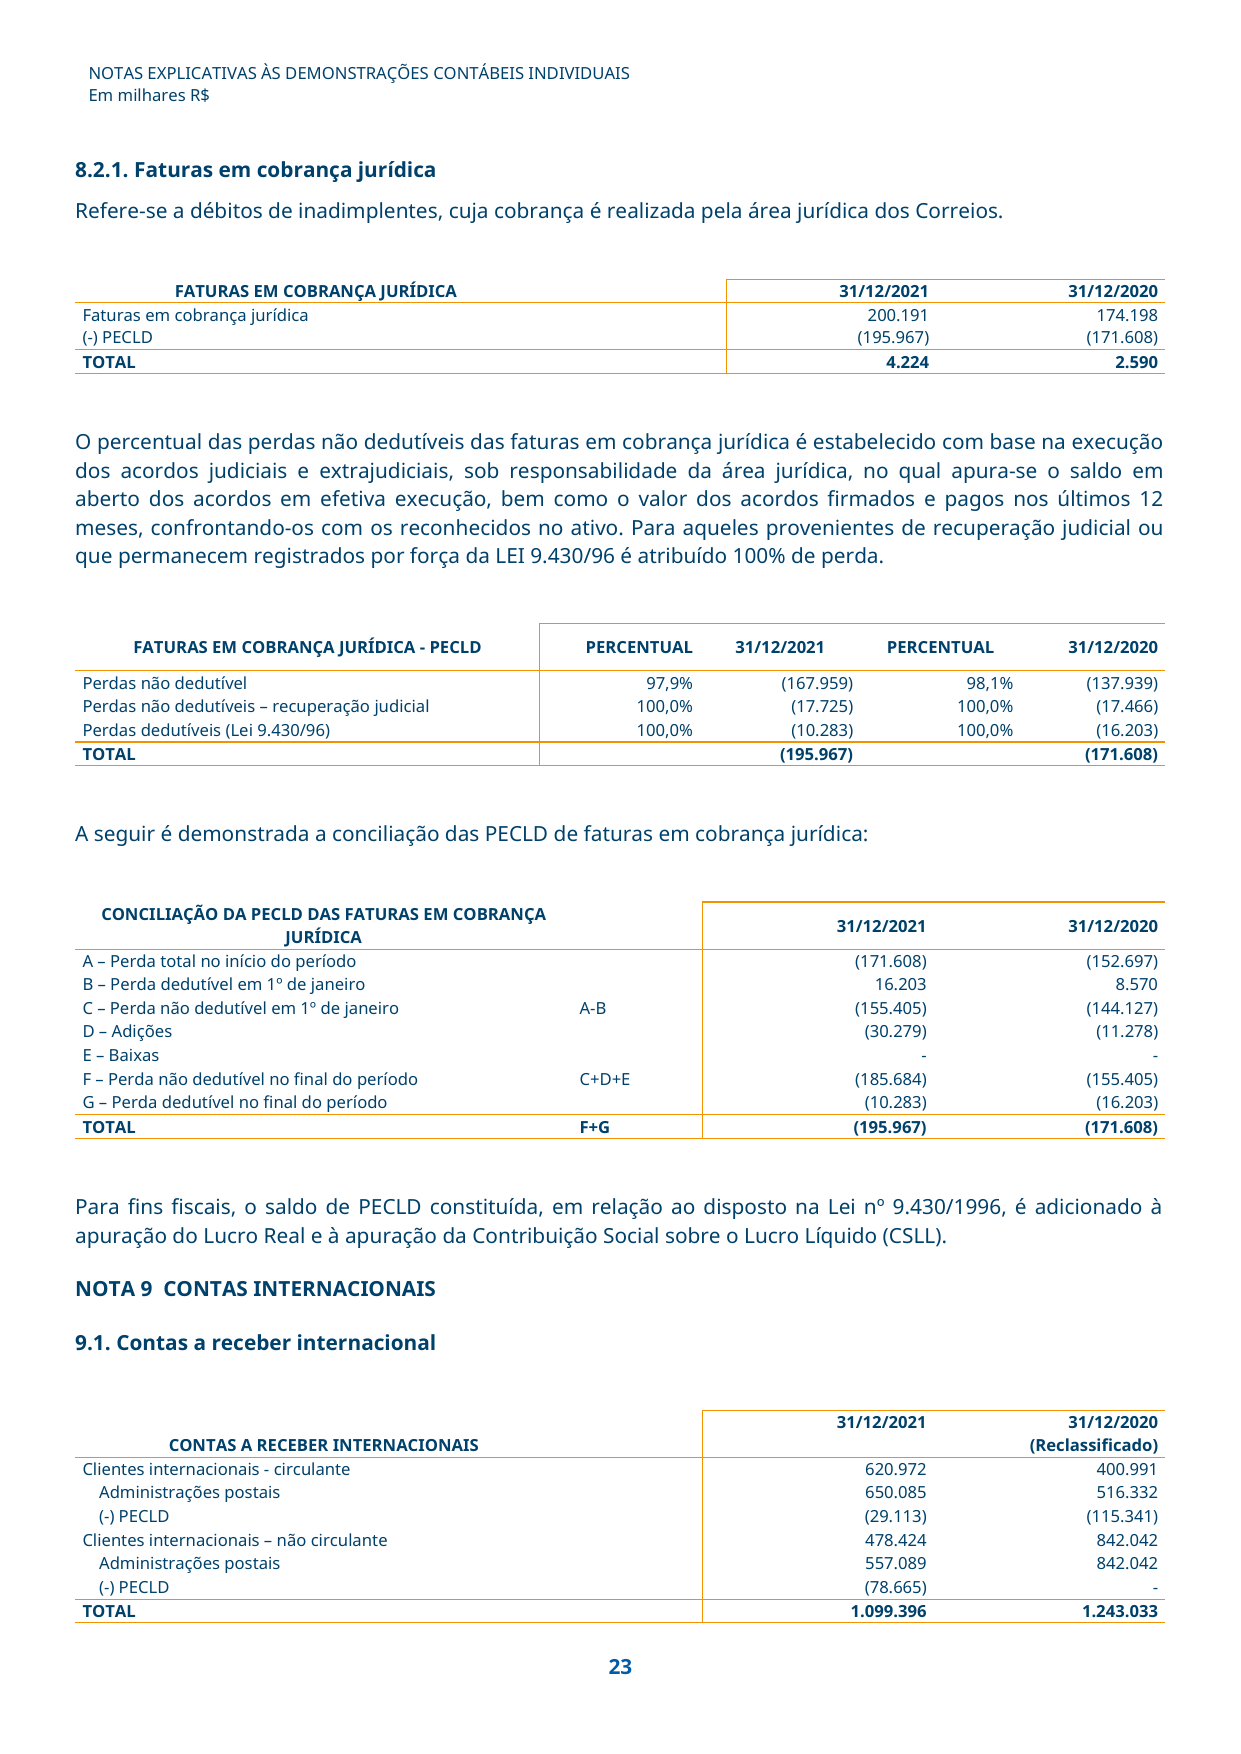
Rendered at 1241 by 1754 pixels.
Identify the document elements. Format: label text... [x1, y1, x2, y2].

table_cell 8.570 [934, 972, 1165, 996]
table_cell (16.203) [934, 1091, 1165, 1114]
table_cell (195.967) [703, 1115, 934, 1138]
text A seguir é demonstrada a conciliação das PECLD de faturas em cobrança jurídica: [75, 819, 1165, 848]
table_cell 200.191 [727, 303, 936, 326]
table_cell 842.042 [934, 1551, 1165, 1575]
list Contas a receber internacional [75, 1328, 1165, 1356]
table_cell [556, 350, 726, 373]
table_header 31/12/2021 [703, 903, 934, 949]
table_cell [572, 1575, 702, 1599]
table_cell (171.608) [1021, 743, 1165, 765]
table_cell E – Baixas [75, 1043, 572, 1067]
table_cell (155.405) [703, 996, 934, 1019]
table_cell TOTAL [75, 350, 556, 373]
table_cell [572, 1433, 702, 1457]
table_header 31/12/2021 [700, 624, 860, 670]
table_cell [703, 1433, 934, 1457]
table_cell [572, 1551, 702, 1575]
table_header PERCENTUAL [540, 624, 700, 670]
table_cell 400.991 [934, 1458, 1165, 1480]
table_cell [572, 1504, 702, 1528]
table_cell 100,0% [860, 718, 1021, 741]
table_cell (144.127) [934, 996, 1165, 1019]
table_cell 842.042 [934, 1528, 1165, 1551]
table_cell (167.959) [700, 671, 860, 694]
table_cell Administrações postais [75, 1551, 572, 1575]
table_cell F – Perda não dedutível no final do período [75, 1067, 572, 1091]
table_cell 2.590 [936, 350, 1165, 373]
table_header 31/12/2021 [727, 280, 936, 302]
table_cell (-) PECLD [75, 326, 668, 349]
table_header 31/12/2020 [934, 903, 1165, 949]
table_cell [572, 1528, 702, 1551]
table_cell Perdas não dedutível [75, 671, 539, 694]
table_cell (115.341) [934, 1504, 1165, 1528]
table_cell [540, 743, 700, 765]
table_cell (10.283) [700, 718, 860, 741]
table_cell A – Perda total no início do período [75, 950, 572, 972]
table_cell (-) PECLD [75, 1504, 572, 1528]
table_cell (29.113) [703, 1504, 934, 1528]
table_cell TOTAL [75, 1600, 572, 1622]
table_cell G – Perda dedutível no final do período [75, 1091, 572, 1114]
table_cell F+G [572, 1115, 702, 1138]
table_cell [860, 743, 1021, 765]
table_cell [572, 972, 702, 996]
table_cell (155.405) [934, 1067, 1165, 1091]
table_cell A-B [572, 996, 702, 1019]
table_cell Administrações postais [75, 1480, 572, 1504]
list Faturas em cobrança jurídica [75, 156, 1165, 184]
table_cell - [703, 1043, 934, 1067]
table_cell - [934, 1575, 1165, 1599]
table_cell (78.665) [703, 1575, 934, 1599]
table_cell CONTAS A RECEBER INTERNACIONAIS [75, 1433, 572, 1457]
table_cell 650.085 [703, 1480, 934, 1504]
table_header 31/12/2020 [1021, 624, 1165, 670]
table_cell 98,1% [860, 671, 1021, 694]
table_cell (17.725) [700, 694, 860, 718]
table_cell (171.608) [936, 326, 1165, 349]
text Refere-se a débitos de inadimplentes, cuja cobrança é realizada pela área jurídica dos Correios. [75, 197, 1165, 225]
table_cell [572, 1043, 702, 1067]
table_header FATURAS EM COBRANÇA JURÍDICA - PECLD [75, 623, 539, 670]
table_cell - [934, 1043, 1165, 1067]
table_cell C – Perda não dedutível em 1º de janeiro [75, 996, 572, 1019]
table_cell 97,9% [540, 671, 700, 694]
table_cell 620.972 [703, 1458, 934, 1480]
table_cell (152.697) [934, 950, 1165, 972]
table_cell (195.967) [700, 743, 860, 765]
table_cell (Reclassificado) [934, 1433, 1165, 1457]
table_cell (185.684) [703, 1067, 934, 1091]
text Para fins fiscais, o saldo de PECLD constituída, em relação ao disposto na Lei nº 9.430/1996, é adicionado à apuração do Lucro Real e à apuração da Contribuição Social sobre o Lucro Líquido (CSLL). [75, 1192, 1165, 1249]
table_cell (17.466) [1021, 694, 1165, 718]
table_cell (195.967) [727, 326, 936, 349]
table_cell Perdas não dedutíveis – recuperação judicial [75, 694, 539, 718]
table_cell Perdas dedutíveis (Lei 9.430/96) [75, 718, 539, 741]
table_header [572, 1410, 702, 1433]
table_header FATURAS EM COBRANÇA JURÍDICA [75, 279, 556, 302]
table_cell (171.608) [703, 950, 934, 972]
table_header [572, 901, 702, 949]
table_cell [572, 1020, 702, 1043]
table_cell (16.203) [1021, 718, 1165, 741]
table_cell [572, 1458, 702, 1480]
table_cell 1.099.396 [703, 1600, 934, 1622]
table_cell [572, 950, 702, 972]
table_cell (11.278) [934, 1020, 1165, 1043]
text O percentual das perdas não dedutíveis das faturas em cobrança jurídica é estabelecido com base na execução dos acordos judiciais e extrajudiciais, sob responsabilidade da área jurídica, no qual apura-se o saldo em aberto dos acordos em efetiva execução, bem como o valor dos acordos firmados e pagos nos últimos 12 meses, confrontando-os com os reconhecidos no ativo. Para aqueles provenientes de recuperação judicial ou que permanecem registrados por força da LEI 9.430/96 é atribuído 100% de perda. [75, 427, 1165, 570]
table_cell 174.198 [936, 303, 1165, 326]
table_cell 557.089 [703, 1551, 934, 1575]
table_header PERCENTUAL [860, 624, 1021, 670]
table_cell 516.332 [934, 1480, 1165, 1504]
table_cell [572, 1091, 702, 1114]
table_header [556, 279, 726, 302]
table_cell 100,0% [540, 718, 700, 741]
table_cell Clientes internacionais – não circulante [75, 1528, 572, 1551]
table_header CONCILIAÇÃO DA PECLD DAS FATURAS EM COBRANÇA JURÍDICA [75, 901, 572, 949]
table_cell [572, 1480, 702, 1504]
table_cell Clientes internacionais - circulante [75, 1458, 572, 1480]
table_cell 100,0% [860, 694, 1021, 718]
table_cell D – Adições [75, 1020, 572, 1043]
table_cell TOTAL [75, 743, 539, 765]
table_cell 16.203 [703, 972, 934, 996]
table_header [75, 1410, 572, 1433]
table_cell (-) PECLD [75, 1575, 572, 1599]
table_cell B – Perda dedutível em 1º de janeiro [75, 972, 572, 996]
table_cell 1.243.033 [934, 1600, 1165, 1622]
table_header 31/12/2021 [703, 1411, 934, 1433]
table_cell (171.608) [934, 1115, 1165, 1138]
table_cell [668, 326, 726, 349]
table_cell [668, 303, 726, 326]
table_cell 4.224 [727, 350, 936, 373]
table_cell (137.939) [1021, 671, 1165, 694]
table_cell TOTAL [75, 1115, 572, 1138]
table_header 31/12/2020 [934, 1411, 1165, 1433]
table_cell (30.279) [703, 1020, 934, 1043]
subtitle CONTAS INTERNACIONAIS [75, 1274, 1165, 1303]
table_cell C+D+E [572, 1067, 702, 1091]
table_cell Faturas em cobrança jurídica [75, 303, 668, 326]
table_cell 478.424 [703, 1528, 934, 1551]
table_header 31/12/2020 [936, 280, 1165, 302]
table_cell 100,0% [540, 694, 700, 718]
table_cell [572, 1600, 702, 1622]
table_cell (10.283) [703, 1091, 934, 1114]
